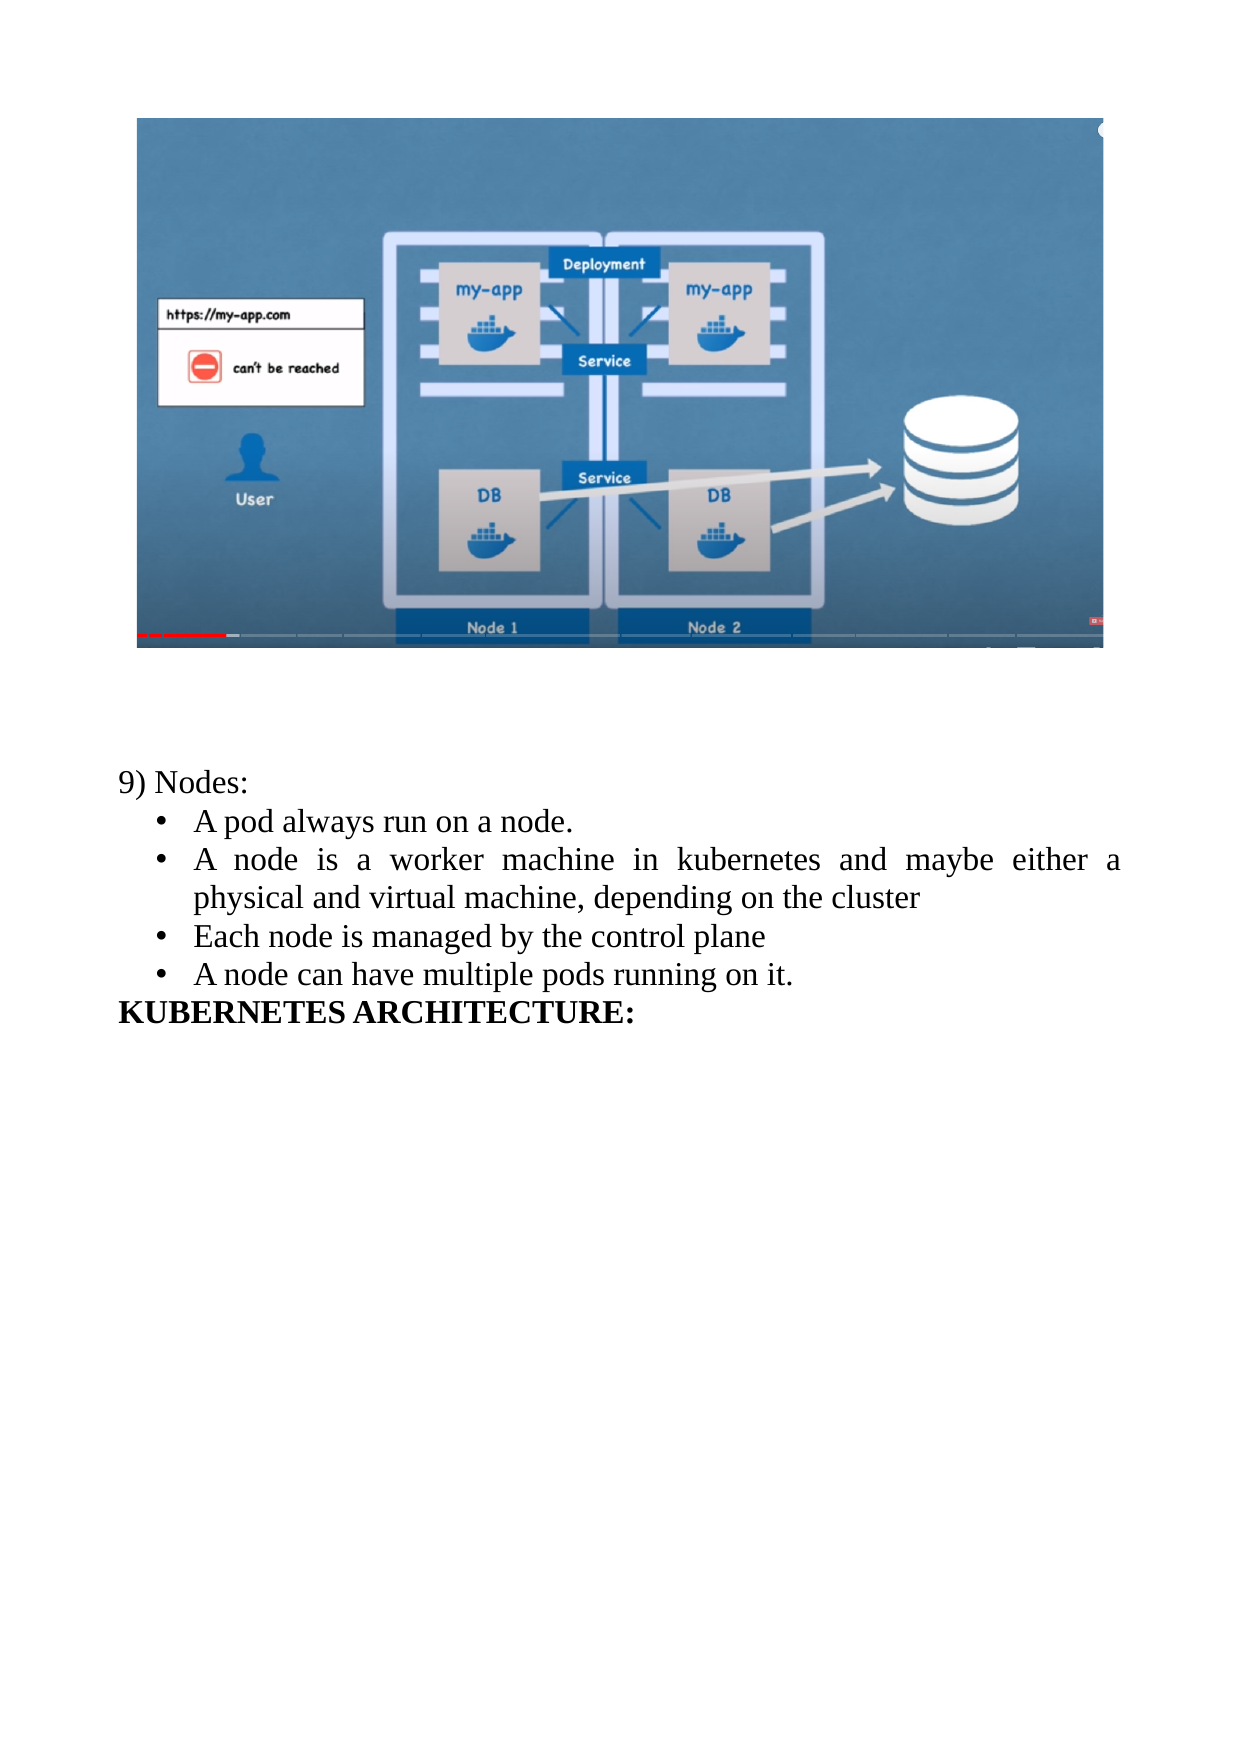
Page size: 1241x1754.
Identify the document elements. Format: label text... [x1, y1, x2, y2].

text KUBERNETES ARCHITECTURE: [118, 993, 1122, 1031]
list Each node is managed by the control plane [156, 916, 1122, 954]
list A node can have multiple pods running on it. [156, 954, 1122, 993]
picture [136, 118, 1104, 648]
text 9) Nodes: [118, 763, 1122, 801]
list A node is a worker machine in kubernetes and maybe either a physical and virtual machine, depending on the cluster [156, 839, 1122, 916]
list A pod always run on a node. [156, 801, 1122, 839]
